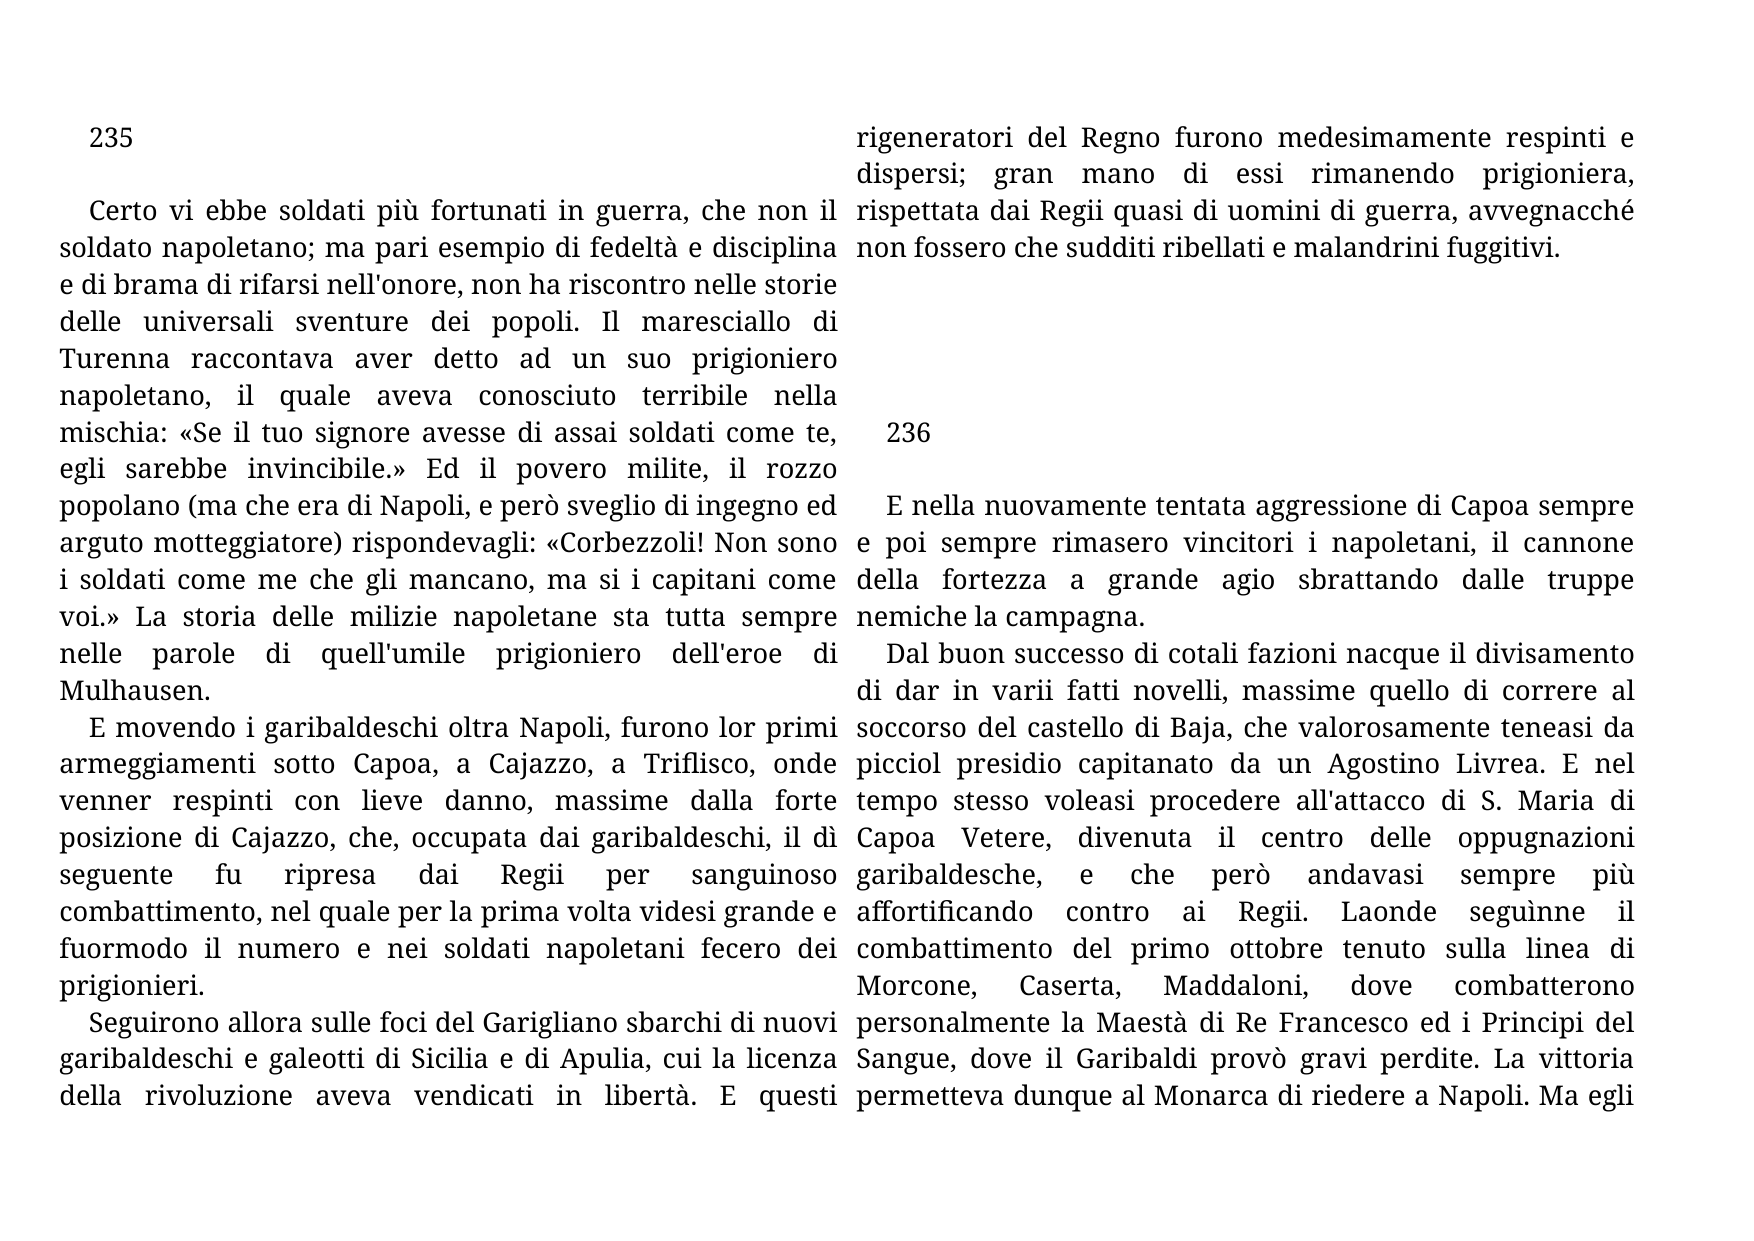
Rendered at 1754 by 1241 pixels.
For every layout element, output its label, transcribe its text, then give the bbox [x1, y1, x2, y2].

text Seguirono allora sulle foci del Garigliano sbarchi di nuovi garibaldeschi e galeotti di Sicilia e di Apulia, cui la licenza della rivoluzione aveva vendicati in libertà. E questi [59, 1003, 838, 1114]
text Dal buon successo di cotali fazioni nacque il divisamento di dar in varii fatti novelli, massime quello di correre al soccorso del castello di Baja, che valorosamente teneasi da picciol presidio capitanato da un Agostino Livrea. E nel tempo stesso voleasi procedere all'attacco di S. Maria di Capoa Vetere, divenuta il centro delle oppugnazioni garibaldesche, e che però andavasi sempre più affortificando contro ai Regii. Laonde seguìnne il combattimento del primo ottobre tenuto sulla linea di Morcone, Caserta, Maddaloni, dove combatterono personalmente la Maestà di Re Francesco ed i Principi del Sangue, dove il Garibaldi provò gravi perdite. La vittoria permetteva dunque al Monarca di riedere a Napoli. Ma egli [856, 634, 1636, 1114]
text 235 [59, 118, 838, 155]
text E nella nuovamente tentata aggressione di Capoa sempre e poi sempre rimasero vincitori i napoletani, il cannone della fortezza a grande agio sbrattando dalle truppe nemiche la campagna. [856, 487, 1636, 634]
text rigeneratori del Regno furono medesimamente respinti e dispersi; gran mano di essi rimanendo prigioniera, rispettata dai Regii quasi di uomini di guerra, avvegnacché non fossero che sudditi ribellati e malandrini fuggitivi. [856, 118, 1636, 266]
text Certo vi ebbe soldati più fortunati in guerra, che non il soldato napoletano; ma pari esempio di fedeltà e disciplina e di brama di rifarsi nell'onore, non ha riscontro nelle storie delle universali sventure dei popoli. Il maresciallo di Turenna raccontava aver detto ad un suo prigioniero napoletano, il quale aveva conosciuto terribile nella mischia: «Se il tuo signore avesse di assai soldati come te, egli sarebbe invincibile.» Ed il povero milite, il rozzo popolano (ma che era di Napoli, e però sveglio di ingegno ed arguto motteggiatore) rispondevagli: «Corbezzoli! Non sono i soldati come me che gli mancano, ma si i capitani come voi.» La storia delle milizie napoletane sta tutta sempre nelle parole di quell'umile prigioniero dell'eroe di Mulhausen. [59, 192, 838, 708]
text 236 [856, 413, 1636, 450]
text E movendo i garibaldeschi oltra Napoli, furono lor primi armeggiamenti sotto Capoa, a Cajazzo, a Triflisco, onde venner respinti con lieve danno, massime dalla forte posizione di Cajazzo, che, occupata dai garibaldeschi, il dì seguente fu ripresa dai Regii per sanguinoso combattimento, nel quale per la prima volta videsi grande e fuormodo il numero e nei soldati napoletani fecero dei prigionieri. [59, 708, 838, 1003]
